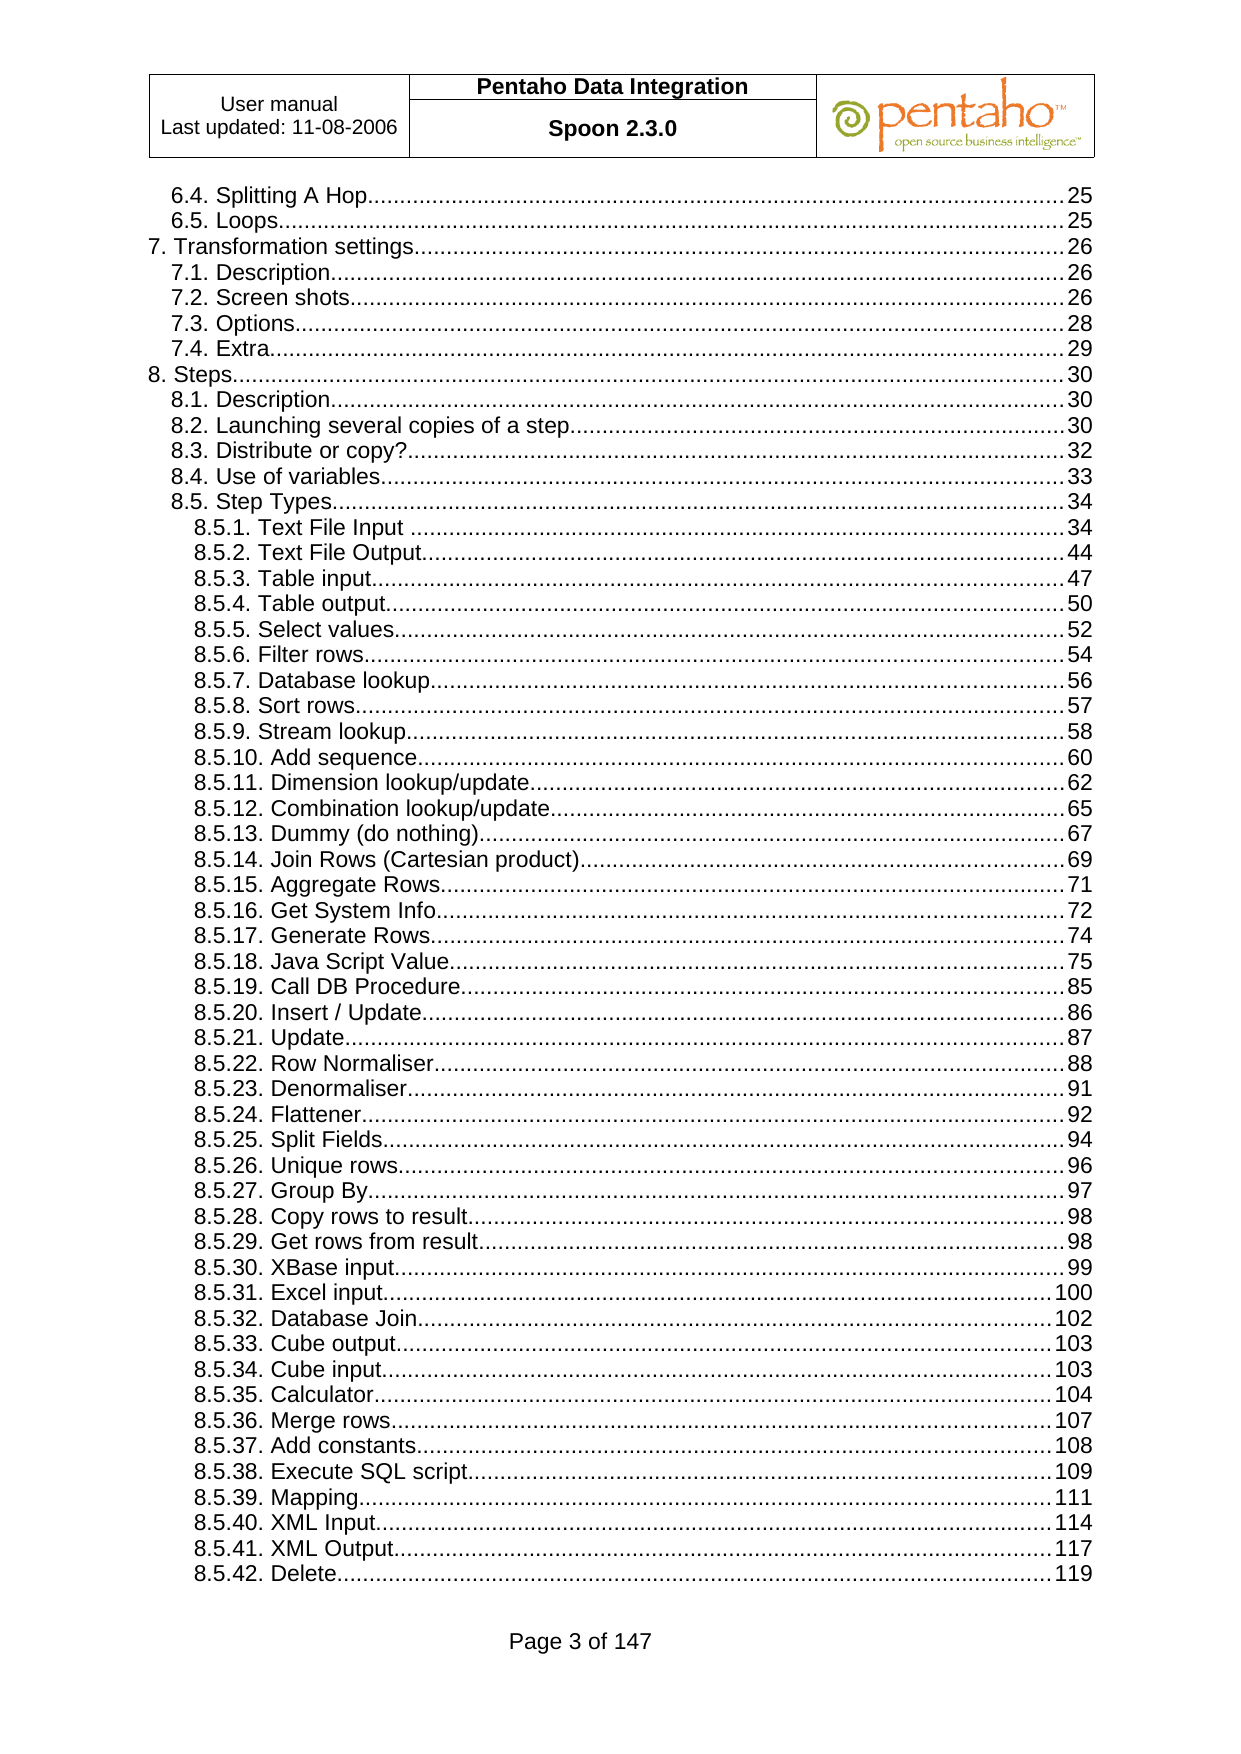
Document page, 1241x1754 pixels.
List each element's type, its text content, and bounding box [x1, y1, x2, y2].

text 8.5.35. Calculator 104 [193, 1382, 1092, 1408]
text 8.5.15. Aggregate Rows 71 [193, 872, 1092, 897]
text 8.5.27. Group By 97 [193, 1178, 1092, 1203]
text 8.5.37. Add constants 108 [193, 1433, 1092, 1459]
text 8.5. Step Types 34 [171, 489, 1092, 514]
text 8.5.4. Table output 50 [193, 591, 1092, 617]
text 6.5. Loops 25 [171, 208, 1092, 234]
text 8.5.23. Denormaliser 91 [193, 1076, 1092, 1101]
text 8.3. Distribute or copy? 32 [171, 438, 1092, 463]
text 8.5.6. Filter rows 54 [193, 642, 1092, 668]
text 8.5.21. Update 87 [193, 1025, 1092, 1050]
text 8.5.16. Get System Info 72 [193, 897, 1092, 923]
text 8.5.40. XML Input 114 [193, 1510, 1092, 1535]
text 8.5.19. Call DB Procedure 85 [193, 974, 1092, 999]
text 8.5.3. Table input 47 [193, 566, 1092, 591]
text 8.5.1. Text File Input 34 [193, 514, 1092, 540]
text 8.5.28. Copy rows to result 98 [193, 1203, 1092, 1229]
text 8.5.39. Mapping 111 [193, 1484, 1092, 1510]
text 8.5.34. Cube input 103 [193, 1357, 1092, 1382]
text 8.5.7. Database lookup 56 [193, 668, 1092, 693]
text 8.5.42. Delete 119 [193, 1561, 1092, 1586]
text 8.5.38. Execute SQL script 109 [193, 1459, 1092, 1484]
text 8.5.18. Java Script Value 75 [193, 948, 1092, 974]
text 7. Transformation settings 26 [148, 234, 1092, 259]
text 8.5.24. Flattener 92 [193, 1101, 1092, 1127]
text 8.2. Launching several copies of a step 30 [171, 412, 1092, 438]
text 8.5.25. Split Fields 94 [193, 1127, 1092, 1152]
text 6.4. Splitting A Hop 25 [171, 183, 1092, 208]
text 8.5.22. Row Normaliser 88 [193, 1050, 1092, 1076]
text 8.5.17. Generate Rows 74 [193, 923, 1092, 948]
text 8.5.36. Merge rows 107 [193, 1408, 1092, 1433]
text 7.1. Description 26 [171, 259, 1092, 285]
text 8.5.26. Unique rows 96 [193, 1152, 1092, 1178]
text 8.5.14. Join Rows (Cartesian product) 69 [193, 846, 1092, 872]
text 8.5.2. Text File Output 44 [193, 540, 1092, 566]
text 8.5.29. Get rows from result 98 [193, 1229, 1092, 1254]
text 7.2. Screen shots 26 [171, 285, 1092, 310]
text 8.5.12. Combination lookup/update 65 [193, 795, 1092, 821]
text 8.5.13. Dummy (do nothing) 67 [193, 821, 1092, 846]
text 8.5.10. Add sequence 60 [193, 744, 1092, 770]
text 8.5.20. Insert / Update 86 [193, 999, 1092, 1025]
text 8.1. Description 30 [171, 387, 1092, 412]
text 7.4. Extra 29 [171, 336, 1092, 361]
text 8.5.5. Select values 52 [193, 617, 1092, 642]
text 8.5.8. Sort rows 57 [193, 693, 1092, 719]
text 8. Steps 30 [148, 361, 1092, 387]
text 8.4. Use of variables 33 [171, 463, 1092, 489]
text 8.5.30. XBase input 99 [193, 1254, 1092, 1280]
text 8.5.41. XML Output 117 [193, 1535, 1092, 1561]
text 8.5.31. Excel input 100 [193, 1280, 1092, 1306]
text 8.5.33. Cube output 103 [193, 1331, 1092, 1357]
text 8.5.11. Dimension lookup/update 62 [193, 770, 1092, 795]
text 8.5.32. Database Join 102 [193, 1306, 1092, 1331]
text 8.5.9. Stream lookup 58 [193, 719, 1092, 744]
text 7.3. Options 28 [171, 310, 1092, 336]
